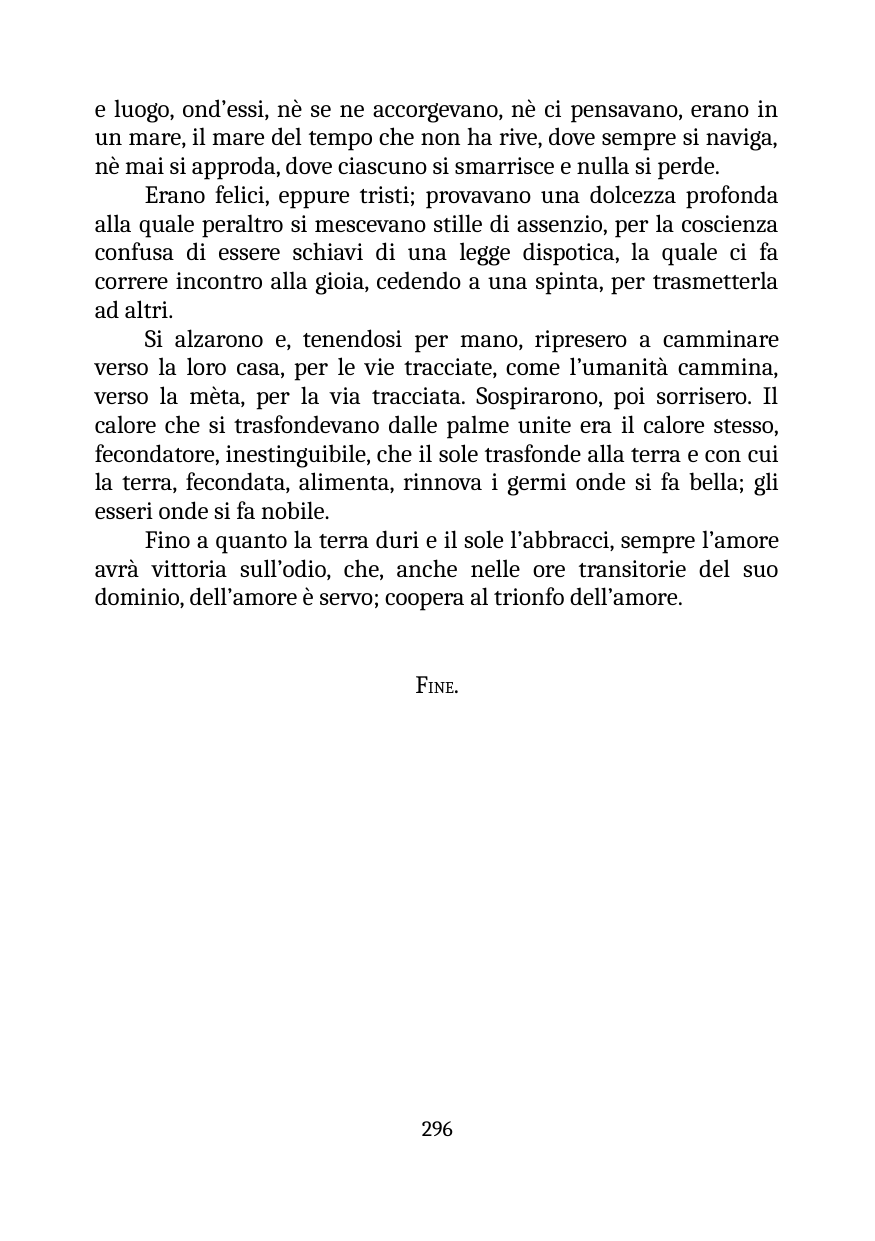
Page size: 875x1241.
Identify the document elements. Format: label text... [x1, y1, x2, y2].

text Fino a quanto la terra duri e il sole l’abbracci, sempre l’amore avrà vittoria sull’odio, che, anche nelle ore transitorie del suo dominio, dell’amore è servo; coopera al trionfo dell’amore. [94, 526, 779, 612]
text Fine. [201, 671, 673, 700]
text Erano felici, eppure tristi; provavano una dolcezza profonda alla quale peraltro si mescevano stille di assenzio, per la coscienza confusa di essere schiavi di una legge dispotica, la quale ci fa correre incontro alla gioia, cedendo a una spinta, per trasmetterla ad altri. [94, 181, 779, 324]
text Si alzarono e, tenendosi per mano, ripresero a camminare verso la loro casa, per le vie tracciate, come l’umanità cammina, verso la mèta, per la via tracciata. Sospirarono, poi sorrisero. Il calore che si trasfondevano dalle palme unite era il calore stesso, fecondatore, inestinguibile, che il sole trasfonde alla terra e con cui la terra, fecondata, alimenta, rinnova i germi onde si fa bella; gli esseri onde si fa nobile. [94, 324, 779, 526]
text e luogo, ond’essi, nè se ne accorgevano, nè ci pensavano, erano in un mare, il mare del tempo che non ha rive, dove sempre si naviga, nè mai si approda, dove ciascuno si smarrisce e nulla si perde. [94, 94, 779, 181]
